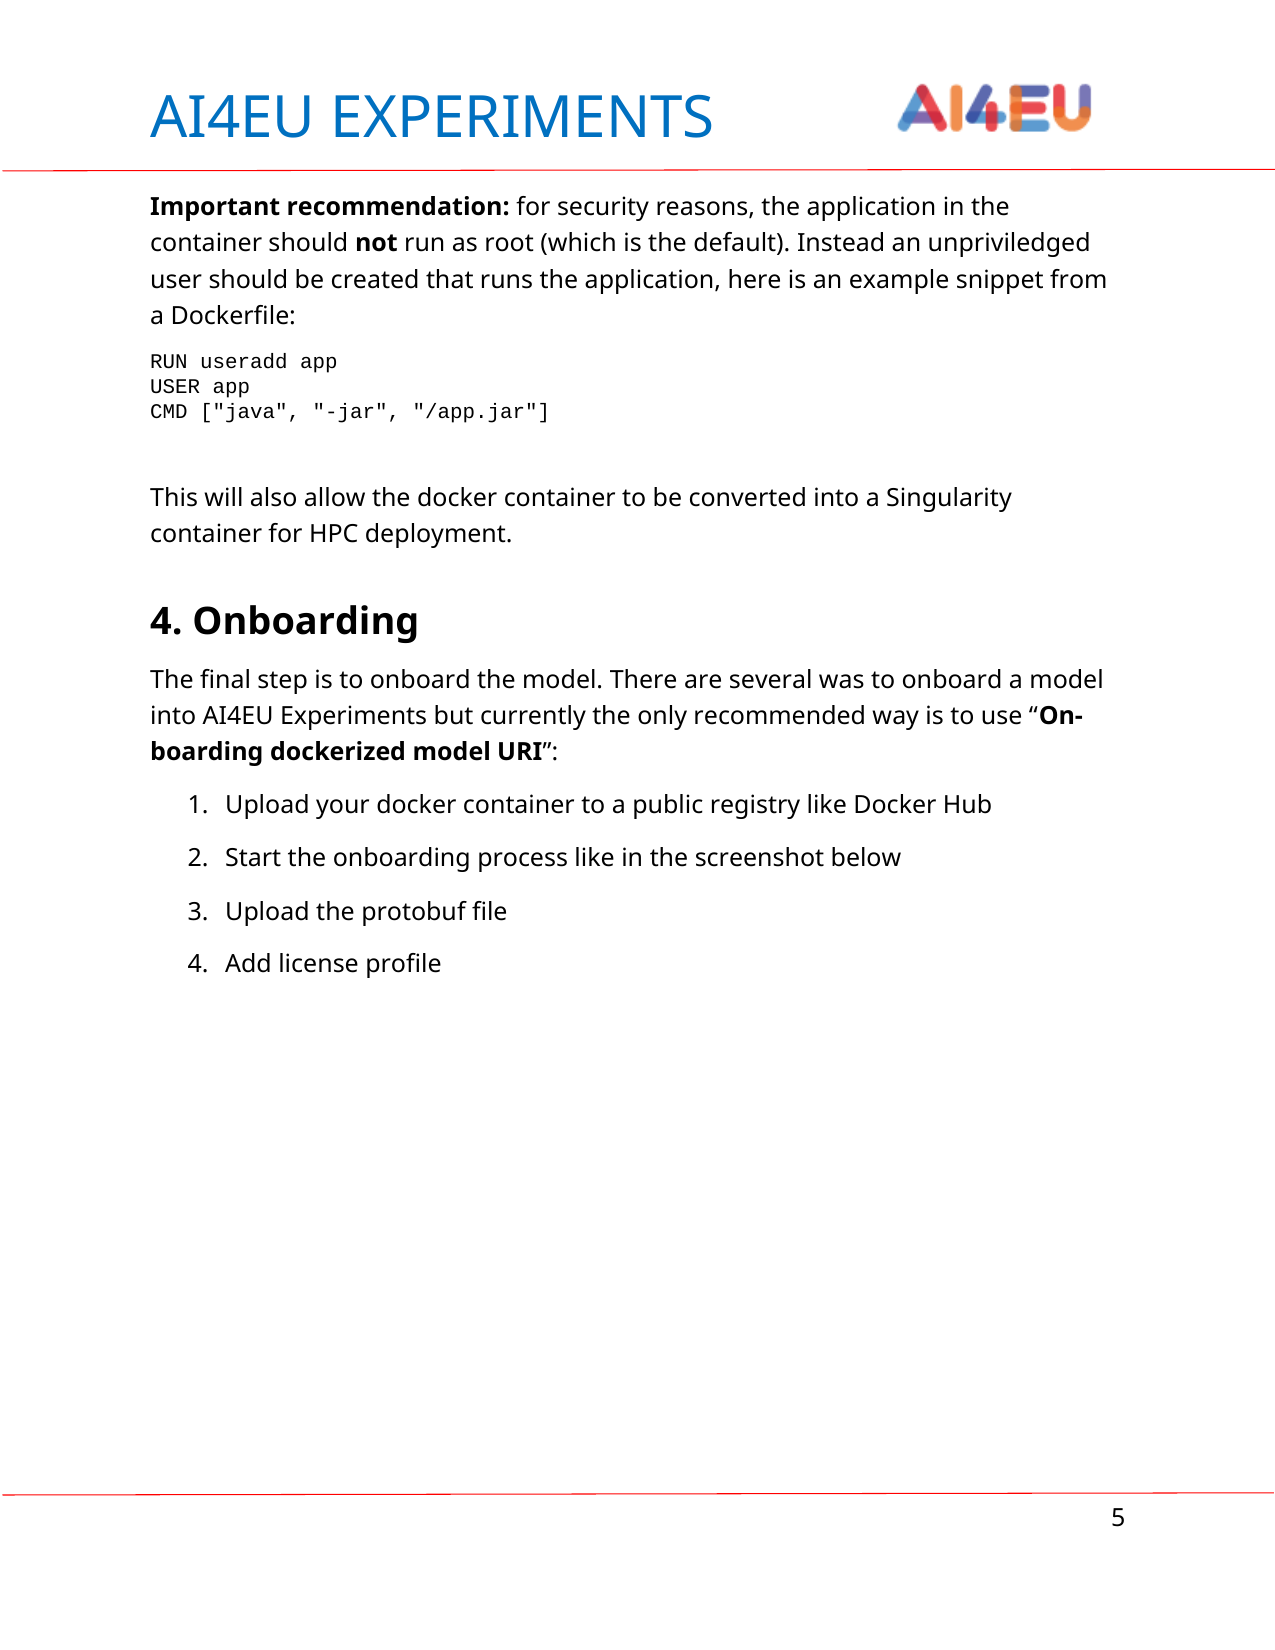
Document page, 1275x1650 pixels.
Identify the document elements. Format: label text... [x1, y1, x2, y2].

list Add license profile [187, 946, 1125, 980]
picture [892, 78, 1099, 143]
subtitle 4. Onboarding [150, 594, 1125, 645]
text The final step is to onboard the model. There are several was to onboard a model into AI4EU Experiments but currently the only recommended way is to use “On-boarding dockerized model URI”: [150, 661, 1125, 768]
text CMD ["java", "-jar", "/app.jar"] [150, 401, 1125, 425]
list Upload the protobuf file [187, 893, 1125, 927]
list Upload your docker container to a public registry like Docker Hub [187, 787, 1125, 821]
text This will also allow the docker container to be converted into a Singularity container for HPC deployment. [150, 479, 1125, 550]
text USER app [150, 376, 1125, 399]
text RUN useradd app [150, 351, 1125, 374]
text Important recommendation: for security reasons, the application in the container should not run as root (which is the default). Instead an unpriviledged user should be created that runs the application, here is an example snippet from a Dockerfile: [150, 188, 1125, 332]
list Start the onboarding process like in the screenshot below [187, 840, 1125, 874]
